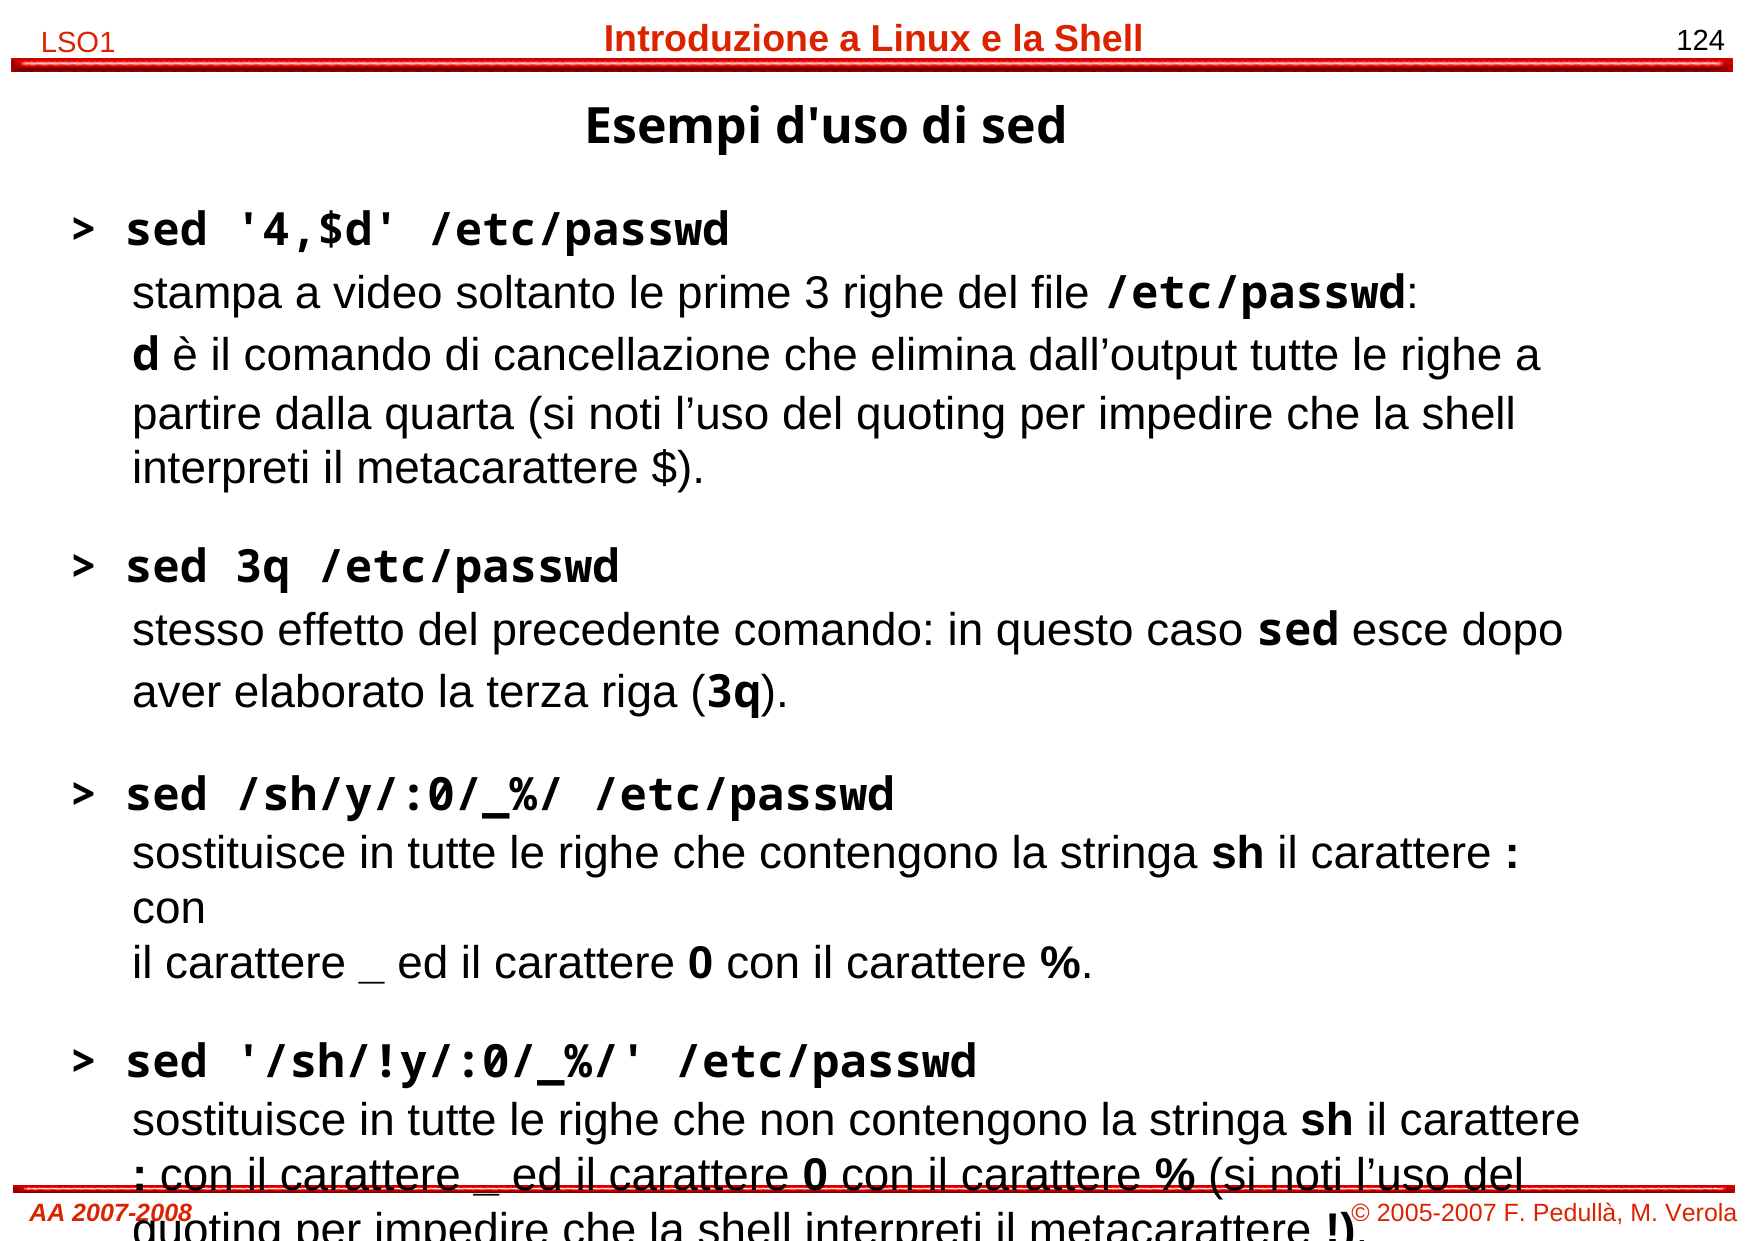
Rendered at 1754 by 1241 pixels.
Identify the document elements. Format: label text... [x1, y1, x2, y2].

picture [13, 1185, 1214, 1193]
title Esempi d'uso di sed [342, 78, 1311, 174]
picture [1216, 1185, 1735, 1193]
list > sed '4,$d' /etc/passwd stampa a video soltanto le prime 3 righe del file /etc/passwd: d è il comando di cancellazione che elimina dall’output tutte le righe a partire dalla quarta (si noti l’uso del quoting per impedire che la shell interpreti il metacarattere $). > sed 3q /etc/passwd stesso effetto del precedente comando: in questo caso sed esce dopo aver elaborato la terza riga (3q). > sed /sh/y/:0/_%/ /etc/passwd sostituisce in tutte le righe che contengono la stringa sh il carattere : con il carattere _ ed il carattere 0 con il carattere %. > sed '/sh/!y/:0/_%/' /etc/passwd sostituisce in tutte le righe che non contengono la stringa sh il carattere : con il carattere _ ed il carattere 0 con il carattere % (si noti l’uso del quoting per impedire che la shell interpreti il metacarattere !). [55, 188, 1599, 1146]
picture [11, 58, 1733, 72]
